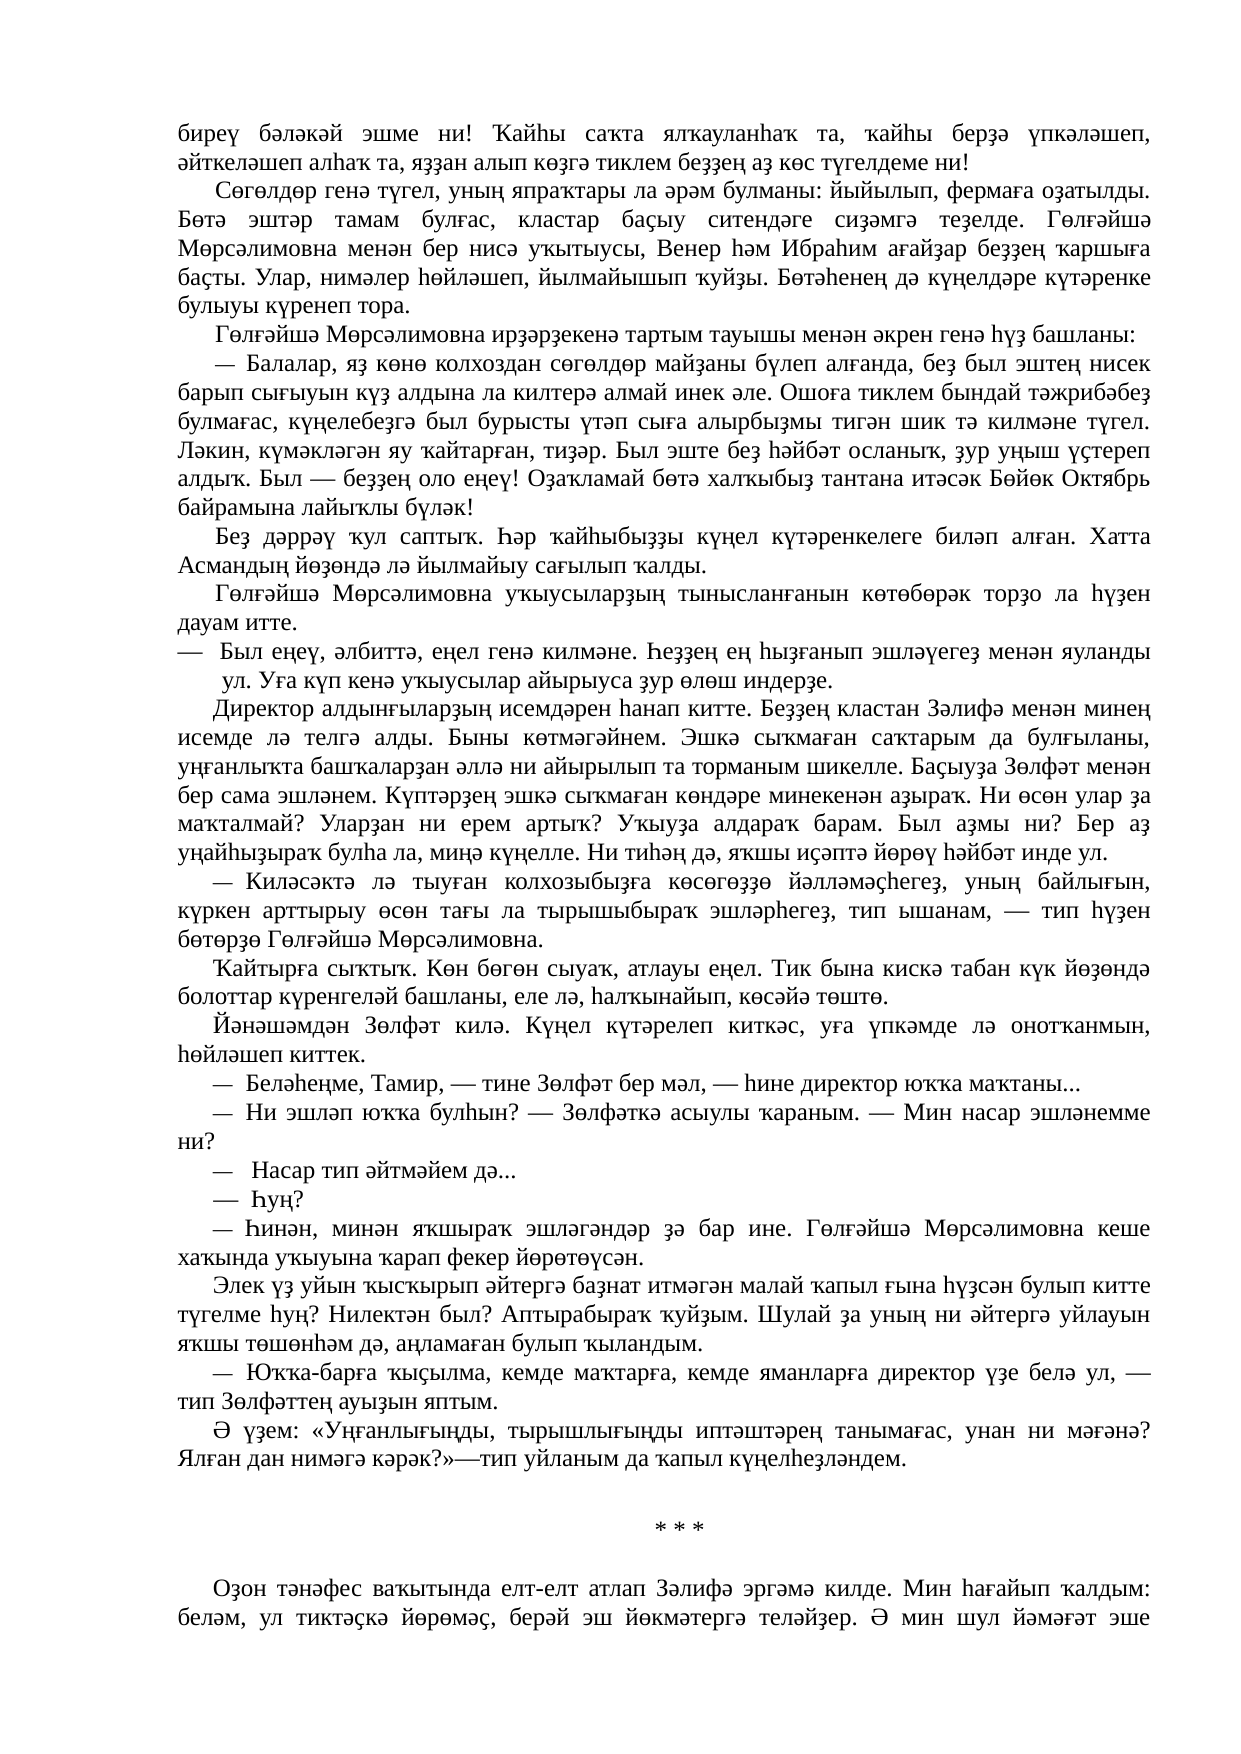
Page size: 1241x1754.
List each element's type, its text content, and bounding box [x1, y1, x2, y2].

text Гөлғәйшә Мөрсәлимовна уҡыусыларҙың тынысланғанын көтөбөрәк торҙо ла һүҙен дауам итте. [177, 578, 1152, 636]
text — Һуң? [177, 1184, 1152, 1213]
text Элек үҙ уйын ҡысҡырып әйтергә баҙнат итмәгән малай ҡапыл ғына һүҙсән булып китте түгелме һуң? Нилектән был? Аптырабыраҡ ҡуйҙым. Шулай ҙа уның ни әйтергә уйлауын яҡшы төшөнһәм дә, аңламаған булып ҡыландым. [177, 1271, 1152, 1357]
text Оҙон тәнәфес ваҡытында елт-елт атлап Зәлифә эргәмә килде. Мин һағайып ҡалдым: беләм, ул тиктәҫкә йөрөмәҫ, берәй эш йөкмәтергә теләйҙер. Ә мин шул йәмәғәт эше [177, 1573, 1152, 1631]
text * * * [177, 1515, 1152, 1543]
text Ә үҙем: «Уңғанлығыңды, тырышлығыңды иптәштәрең танымағас, унан ни мәғәнә? Ялған дан нимәгә кәрәк?»—тип уйланым да ҡапыл күңелһеҙләндем. [177, 1415, 1152, 1472]
list Беләһеңме, Тамир, — тине Зөлфәт бер мәл, — һине директор юҡҡа маҡтаны... [177, 1068, 1152, 1097]
text Ҡайтырға сыҡтыҡ. Көн бөгөн сыуаҡ, атлауы еңел. Тик бына кискә табан күк йөҙөндә болоттар күренгеләй башланы, еле лә, һалҡынайып, көсәйә төштө. [177, 953, 1152, 1010]
list Балалар, яҙ көнө колхоздан сөгөлдөр майҙаны бүлеп алғанда, беҙ был эштең нисек барып сығыуын күҙ алдына ла килтерә алмай инек әле. Ошоға тиклем бындай тәжрибәбеҙ булмағас, күңелебеҙгә был бурысты үтәп сыға алырбыҙмы тигән шик тә килмәне түгел. Ләкин, күмәкләгән яу ҡайтарған, тиҙәр. Был эште беҙ һәйбәт осланыҡ, ҙур уңыш үҫтереп алдыҡ. Был — беҙҙең оло еңеү! Оҙаҡламай бөтә халҡыбыҙ тантана итәсәк Бөйөк Октябрь байрамына лайыҡлы бүләк! [177, 348, 1152, 521]
text Директор алдынғыларҙың исемдәрен һанап китте. Беҙҙең кластан Зәлифә менән минең исемде лә телгә алды. Быны көтмәгәйнем. Эшкә сыҡмаған саҡтарым да булғыланы, уңғанлыҡта башҡаларҙан әллә ни айырылып та торманым шикелле. Баҫыуҙа Зөлфәт менән бер сама эшләнем. Күптәрҙең эшкә сыҡмаған көндәре минекенән аҙыраҡ. Ни өсөн улар ҙа маҡталмай? Уларҙан ни ерем артыҡ? Уҡыуҙа алдараҡ барам. Был аҙмы ни? Бер аҙ уңайһыҙыраҡ булһа ла, миңә күңелле. Ни тиһәң дә, яҡшы иҫәптә йөрөү һәйбәт инде ул. [177, 693, 1152, 866]
list Киләсәктә лә тыуған колхозыбыҙға көсөгөҙҙө йәлләмәҫһегеҙ, уның байлығын, күркен арттырыу өсөн тағы ла тырышыбыраҡ эшләрһегеҙ, тип ышанам, — тип һүҙен бөтөрҙө Гөлғәйшә Мөрсәлимовна. [177, 866, 1152, 953]
list Насар тип әйтмәйем дә... [177, 1155, 1152, 1184]
text Гөлғәйшә Мөрсәлимовна ирҙәрҙекенә тартым тауышы менән әкрен генә һүҙ башланы: [177, 319, 1152, 348]
list Ни эшләп юҡҡа булһын? — Зөлфәткә асыулы ҡараным. — Мин насар эшләнемме ни? [177, 1097, 1152, 1155]
text Беҙ дәррәү ҡул саптыҡ. Һәр ҡайһыбыҙҙы күңел күтәренкелеге биләп алған. Хатта Асмандың йөҙөндә лә йылмайыу сағылып ҡалды. [177, 521, 1152, 578]
text Сөгөлдөр генә түгел, уның япраҡтары ла әрәм булманы: йыйылып, фермаға оҙатылды. Бөтә эштәр тамам булғас, кластар баҫыу ситендәге сиҙәмгә теҙелде. Гөлғәйшә Мөрсәлимовна менән бер нисә уҡытыусы, Венер һәм Ибраһим ағайҙар беҙҙең ҡаршыға баҫты. Улар, нимәлер һөйләшеп, йылмайышып ҡуйҙы. Бөтәһенең дә күңелдәре күтәренке булыуы күренеп тора. [177, 176, 1152, 319]
list Һинән, минән яҡшыраҡ эшләгәндәр ҙә бар ине. Гөлғәйшә Мөрсәлимовна кеше хаҡында уҡыуына ҡарап фекер йөрөтөүсән. [177, 1213, 1152, 1271]
text Йәнәшәмдән Зөлфәт килә. Күңел күтәрелеп киткәс, уға үпкәмде лә онотҡанмын, һөйләшеп киттек. [177, 1010, 1152, 1068]
list Юҡҡа-барға ҡыҫылма, кемде маҡтарға, кемде яманларға директор үҙе белә ул, — тип Зөлфәттең ауыҙын яптым. [177, 1357, 1152, 1415]
text биреү бәләкәй эшме ни! Ҡайһы саҡта ялҡауланһаҡ та, ҡайһы берҙә үпкәләшеп, әйткеләшеп алһаҡ та, яҙҙан алып көҙгә тиклем беҙҙең аҙ көс түгелдеме ни! [177, 118, 1152, 176]
text — Был еңеү, әлбиттә, еңел генә килмәне. Һеҙҙең ең һыҙғанып эшләүегеҙ менән яуланды ул. Уға күп кенә уҡыусылар айырыуса ҙур өлөш индерҙе. [177, 636, 1152, 693]
